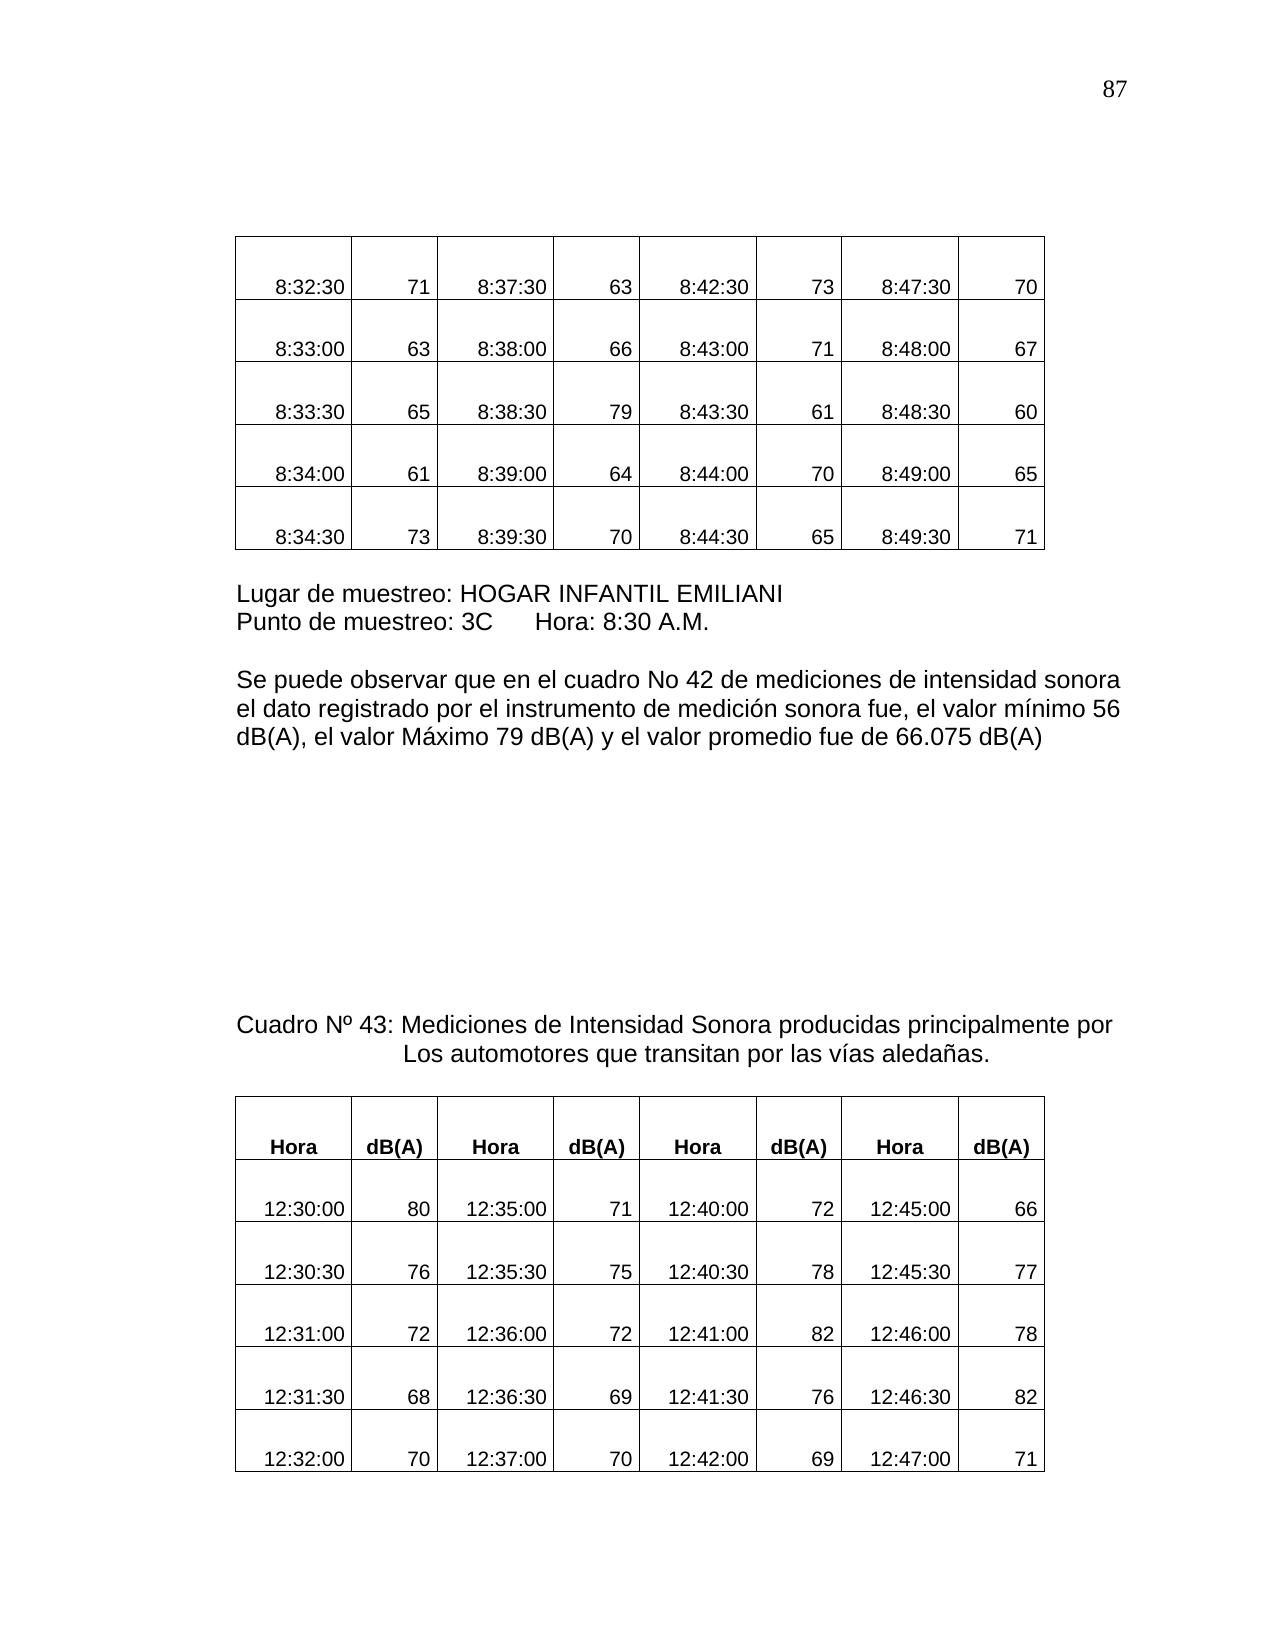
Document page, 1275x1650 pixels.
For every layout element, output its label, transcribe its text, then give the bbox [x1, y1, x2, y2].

table_cell 65 [757, 487, 841, 549]
text Punto de muestreo: 3C Hora: 8:30 A.M. [236, 607, 1127, 636]
table_cell 73 [757, 237, 841, 299]
table_cell 8:33:30 [236, 362, 351, 424]
table_cell 79 [554, 362, 639, 424]
table_cell 72 [352, 1285, 437, 1346]
table_header Hora [236, 1097, 351, 1158]
table_cell 12:42:00 [640, 1410, 756, 1471]
table_cell 71 [959, 1410, 1044, 1471]
table_cell 12:30:00 [236, 1160, 351, 1221]
table_cell 12:35:30 [438, 1222, 553, 1283]
table_cell 71 [757, 300, 841, 361]
table_cell 8:48:00 [842, 300, 958, 361]
table_cell 12:36:30 [438, 1347, 553, 1408]
table_cell 65 [959, 425, 1044, 486]
table_cell 8:49:00 [842, 425, 958, 486]
table_cell 72 [757, 1160, 841, 1221]
table_header dB(A) [554, 1097, 639, 1158]
table_cell 75 [554, 1222, 639, 1283]
table_cell 66 [959, 1160, 1044, 1221]
table_cell 63 [352, 300, 437, 361]
table_cell 8:44:30 [640, 487, 756, 549]
table_cell 70 [554, 1410, 639, 1471]
table_cell 8:32:30 [236, 237, 351, 299]
table_cell 8:33:00 [236, 300, 351, 361]
table_cell 70 [959, 237, 1044, 299]
table_header dB(A) [959, 1097, 1044, 1158]
table_cell 61 [352, 425, 437, 486]
text Cuadro Nº 43: Mediciones de Intensidad Sonora producidas principalmente por [236, 1010, 1127, 1038]
table_header dB(A) [757, 1097, 841, 1158]
table_cell 64 [554, 425, 639, 486]
table_cell 70 [757, 425, 841, 486]
table_cell 73 [352, 487, 437, 549]
text Se puede observar que en el cuadro No 42 de mediciones de intensidad sonora el dato registrado por el instrumento de medición sonora fue, el valor mínimo 56 dB(A), el valor Máximo 79 dB(A) y el valor promedio fue de 66.075 dB(A) [236, 665, 1127, 751]
text Los automotores que transitan por las vías aledañas. [236, 1038, 1127, 1067]
table_cell 82 [757, 1285, 841, 1346]
table_header Hora [640, 1097, 756, 1158]
table_cell 12:31:00 [236, 1285, 351, 1346]
table_cell 8:34:00 [236, 425, 351, 486]
table_cell 61 [757, 362, 841, 424]
table_cell 80 [352, 1160, 437, 1221]
table_cell 78 [757, 1222, 841, 1283]
table_cell 60 [959, 362, 1044, 424]
table_header dB(A) [352, 1097, 437, 1158]
table_cell 12:30:30 [236, 1222, 351, 1283]
table_cell 76 [352, 1222, 437, 1283]
table_cell 12:41:00 [640, 1285, 756, 1346]
table_cell 8:49:30 [842, 487, 958, 549]
table_cell 78 [959, 1285, 1044, 1346]
table_header Hora [438, 1097, 553, 1158]
table_cell 66 [554, 300, 639, 361]
table_cell 12:36:00 [438, 1285, 553, 1346]
table_cell 12:31:30 [236, 1347, 351, 1408]
table_cell 71 [554, 1160, 639, 1221]
table_cell 67 [959, 300, 1044, 361]
table_cell 8:37:30 [438, 237, 553, 299]
table_cell 8:39:00 [438, 425, 553, 486]
table_cell 70 [352, 1410, 437, 1471]
table_cell 8:39:30 [438, 487, 553, 549]
table_cell 12:35:00 [438, 1160, 553, 1221]
table_cell 8:42:30 [640, 237, 756, 299]
table_cell 12:45:30 [842, 1222, 958, 1283]
table_cell 8:47:30 [842, 237, 958, 299]
table_cell 12:47:00 [842, 1410, 958, 1471]
table_cell 12:46:30 [842, 1347, 958, 1408]
table_cell 63 [554, 237, 639, 299]
table_cell 82 [959, 1347, 1044, 1408]
table_cell 69 [757, 1410, 841, 1471]
table_cell 12:45:00 [842, 1160, 958, 1221]
table_cell 12:40:00 [640, 1160, 756, 1221]
text Lugar de muestreo: HOGAR INFANTIL EMILIANI [236, 578, 1127, 607]
table_cell 8:38:00 [438, 300, 553, 361]
table_cell 8:44:00 [640, 425, 756, 486]
table_cell 65 [352, 362, 437, 424]
table_cell 71 [959, 487, 1044, 549]
table_cell 12:41:30 [640, 1347, 756, 1408]
table_cell 8:43:00 [640, 300, 756, 361]
table_cell 69 [554, 1347, 639, 1408]
table_cell 12:46:00 [842, 1285, 958, 1346]
table_cell 68 [352, 1347, 437, 1408]
table_cell 12:32:00 [236, 1410, 351, 1471]
table_cell 76 [757, 1347, 841, 1408]
table_cell 8:43:30 [640, 362, 756, 424]
table_cell 8:48:30 [842, 362, 958, 424]
table_cell 71 [352, 237, 437, 299]
table_cell 72 [554, 1285, 639, 1346]
table_cell 8:38:30 [438, 362, 553, 424]
table_cell 77 [959, 1222, 1044, 1283]
table_cell 8:34:30 [236, 487, 351, 549]
table_cell 12:37:00 [438, 1410, 553, 1471]
table_cell 12:40:30 [640, 1222, 756, 1283]
table_cell 70 [554, 487, 639, 549]
table_header Hora [842, 1097, 958, 1158]
